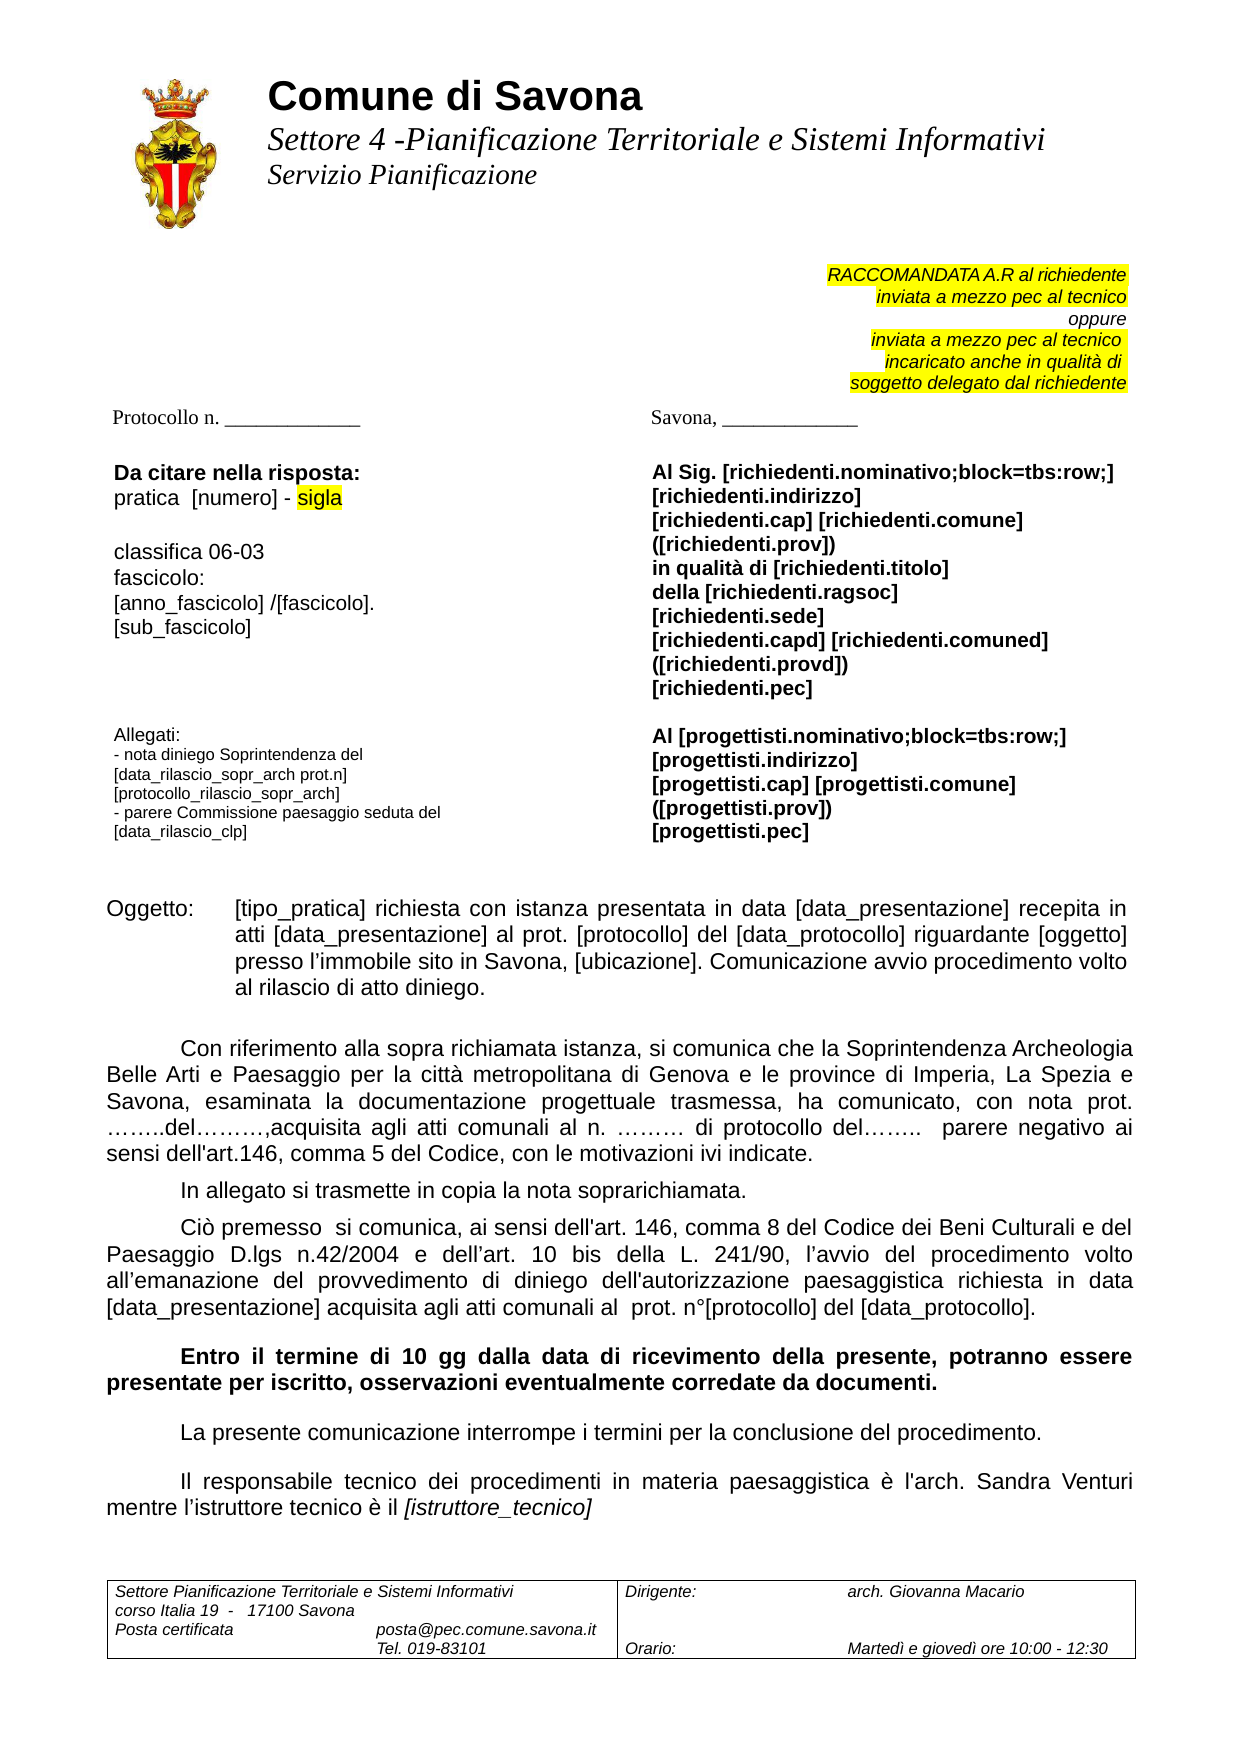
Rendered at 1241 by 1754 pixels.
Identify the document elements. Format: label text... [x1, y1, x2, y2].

table_header RACCOMANDATA A.R al richiedente inviata a mezzo pec al tecnico oppure inviata a mezzo pec al tecnico incaricato anche in qualità di soggetto delegato dal richiedente [645, 259, 1134, 399]
table_header [106, 259, 645, 399]
table_cell [455, 724, 644, 870]
table_cell Savona, _____________ [645, 399, 1134, 435]
table_header [455, 460, 644, 723]
picture [113, 79, 238, 229]
table_cell Al [progettisti.nominativo;block=tbs:row;] [progettisti.indirizzo] [progettisti.cap] [progettisti.comune] ([progettisti.prov]) [progettisti.pec] [644, 724, 1134, 870]
text Ciò premesso si comunica, ai sensi dell'art. 146, comma 8 del Codice dei Beni Culturali e del Paesaggio D.lgs n.42/2004 e dell’art. 10 bis della L. 241/90, l’avvio del procedimento volto all’emanazione del provvedimento di diniego dell'autorizzazione paesaggistica richiesta in data [data_presentazione] acquisita agli atti comunali al prot. n°[protocollo] del [data_protocollo]. [106, 1214, 1134, 1320]
text Con riferimento alla sopra richiamata istanza, si comunica che la Soprintendenza Archeologia Belle Arti e Paesaggio per la città metropolitana di Genova e le province di Imperia, La Spezia e Savona, esaminata la documentazione progettuale trasmessa, ha comunicato, con nota prot. ……..del………,acquisita agli atti comunali al n. ……… di protocollo del…….. parere negativo ai sensi dell'art.146, comma 5 del Codice, con le motivazioni ivi indicate. [106, 1035, 1134, 1167]
table_cell Protocollo n. _____________ [106, 399, 645, 435]
table_header Oggetto: [99, 895, 227, 1000]
text Il responsabile tecnico dei procedimenti in materia paesaggistica è l'arch. Sandra Venturi mentre l’istruttore tecnico è il [istruttore_tecnico] [106, 1468, 1134, 1521]
text La presente comunicazione interrompe i termini per la conclusione del procedimento. [106, 1418, 1134, 1445]
table_header Al Sig. [richiedenti.nominativo;block=tbs:row;] [richiedenti.indirizzo] [richiedenti.cap] [richiedenti.comune] ([richiedenti.prov]) in qualità di [richiedenti.titolo] della [richiedenti.ragsoc] [richiedenti.sede] [richiedenti.capd] [richiedenti.comuned] ([richiedenti.provd]) [richiedenti.pec] [644, 460, 1134, 723]
text In allegato si trasmette in copia la nota soprarichiamata. [106, 1177, 1134, 1204]
table_cell Allegati: - nota diniego Soprintendenza del [data_rilascio_sopr_arch prot.n][protocollo_rilascio_sopr_arch] - parere Commissione paesaggio seduta del [data_rilascio_clp] [106, 724, 455, 870]
table_header Da citare nella risposta: pratica [numero] - sigla classifica 06-03 fascicolo: [anno_fascicolo] /[fascicolo].[sub_fascicolo] [106, 460, 455, 723]
table_header [tipo_pratica] richiesta con istanza presentata in data [data_presentazione] recepita in atti [data_presentazione] al prot. [protocollo] del [data_protocollo] riguardante [oggetto] presso l’immobile sito in Savona, [ubicazione]. Comunicazione avvio procedimento volto al rilascio di atto diniego. [227, 895, 1135, 1000]
text Entro il termine di 10 gg dalla data di ricevimento della presente, potranno essere presentate per iscritto, osservazioni eventualmente corredate da documenti. [106, 1343, 1134, 1396]
